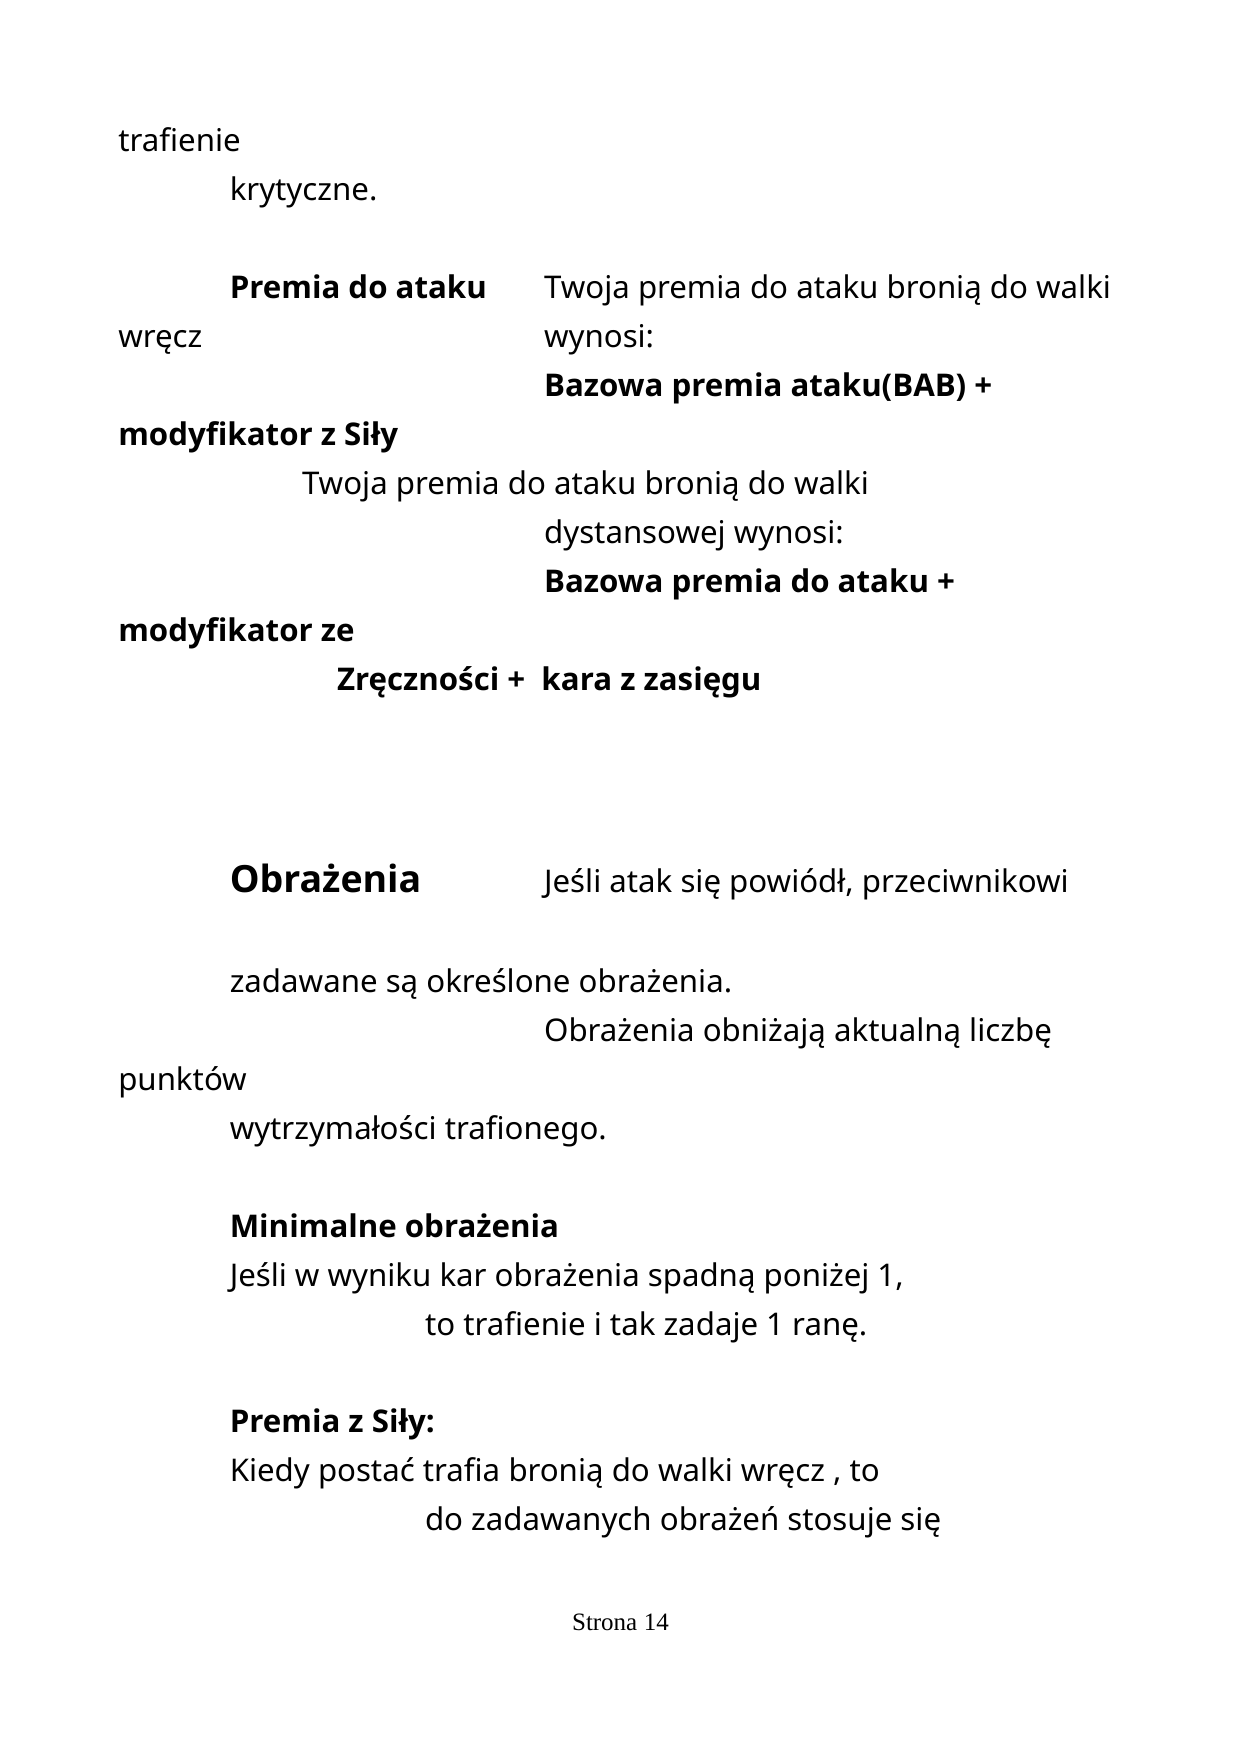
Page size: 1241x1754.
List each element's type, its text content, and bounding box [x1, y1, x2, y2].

text Minimalne obrażenia Jeśli w wyniku kar obrażenia spadną poniżej 1, to trafienie i tak zadaje 1 ranę. [118, 1204, 1122, 1344]
text Obrażenia Jeśli atak się powiódł, przeciwnikowi zadawane są określone obrażenia. [118, 852, 1122, 1001]
text Premia z Siły: Kiedy postać trafia bronią do walki wręcz , to do zadawanych obrażeń stosuje się [118, 1399, 1122, 1540]
text Bazowa premia do ataku + modyfikator ze Zręczności + kara z zasięgu [118, 559, 1122, 699]
text trafienie krytyczne. [118, 118, 1122, 210]
text Premia do ataku Twoja premia do ataku bronią do walki wręcz wynosi: Bazowa premia ataku(BAB) + modyfikator z Siły Twoja premia do ataku bronią do walki dystansowej wynosi: [118, 265, 1122, 552]
text Obrażenia obniżają aktualną liczbę punktów wytrzymałości trafionego. [118, 1008, 1122, 1148]
